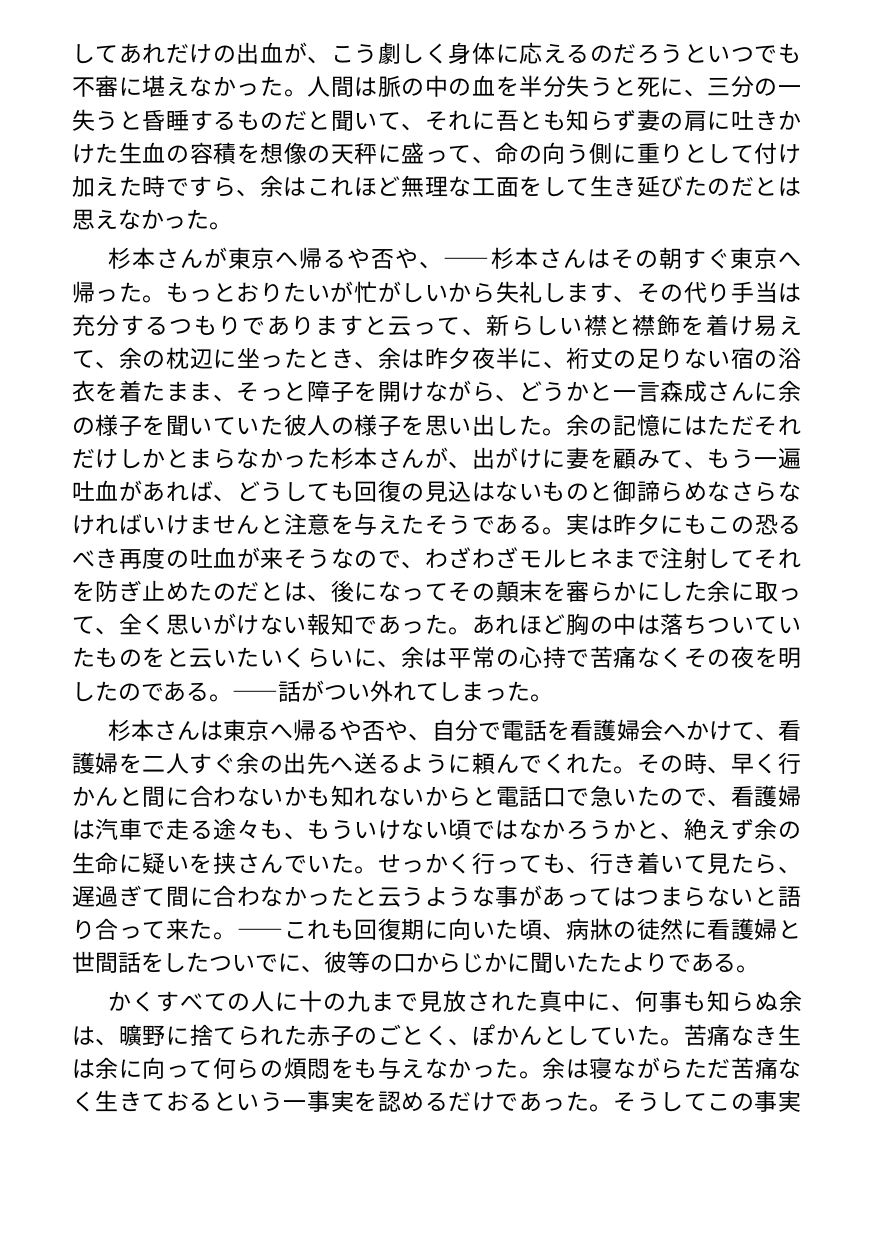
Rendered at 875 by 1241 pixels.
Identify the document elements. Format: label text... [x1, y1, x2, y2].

text かくすべての人に十の九まで見放された真中に、何事も知らぬ余は、曠野に捨てられた赤子のごとく、ぽかんとしていた。苦痛なき生は余に向って何らの煩悶をも与えなかった。余は寝ながらただ苦痛なく生きておるという一事実を認めるだけであった。そうしてこの事実 [72, 984, 802, 1117]
text してあれだけの出血が、こう劇しく身体に応えるのだろうといつでも不審に堪えなかった。人間は脈の中の血を半分失うと死に、三分の一失うと昏睡するものだと聞いて、それに吾とも知らず妻の肩に吐きかけた生血の容積を想像の天秤に盛って、命の向う側に重りとして付け加えた時ですら、余はこれほど無理な工面をして生き延びたのだとは思えなかった。 [72, 36, 802, 235]
text 杉本さんは東京へ帰るや否や、自分で電話を看護婦会へかけて、看護婦を二人すぐ余の出先へ送るように頼んでくれた。その時、早く行かんと間に合わないかも知れないからと電話口で急いたので、看護婦は汽車で走る途々も、もういけない頃ではなかろうかと、絶えず余の生命に疑いを挟さんでいた。せっかく行っても、行き着いて見たら、遅過ぎて間に合わなかったと云うような事があってはつまらないと語り合って来た。――これも回復期に向いた頃、病牀の徒然に看護婦と世間話をしたついでに、彼等の口からじかに聞いたたよりである。 [72, 712, 802, 978]
text 杉本さんが東京へ帰るや否や、――杉本さんはその朝すぐ東京へ帰った。もっとおりたいが忙がしいから失礼します、その代り手当は充分するつもりでありますと云って、新らしい襟と襟飾を着け易えて、余の枕辺に坐ったとき、余は昨夕夜半に、裄丈の足りない宿の浴衣を着たまま、そっと障子を開けながら、どうかと一言森成さんに余の様子を聞いていた彼人の様子を思い出した。余の記憶にはただそれだけしかとまらなかった杉本さんが、出がけに妻を顧みて、もう一遍吐血があれば、どうしても回復の見込はないものと御諦らめなさらなければいけませんと注意を与えたそうである。実は昨夕にもこの恐るべき再度の吐血が来そうなので、わざわざモルヒネまで注射してそれを防ぎ止めたのだとは、後になってその顛末を審らかにした余に取って、全く思いがけない報知であった。あれほど胸の中は落ちついていたものをと云いたいくらいに、余は平常の心持で苦痛なくその夜を明したのである。――話がつい外れてしまった。 [72, 241, 802, 707]
